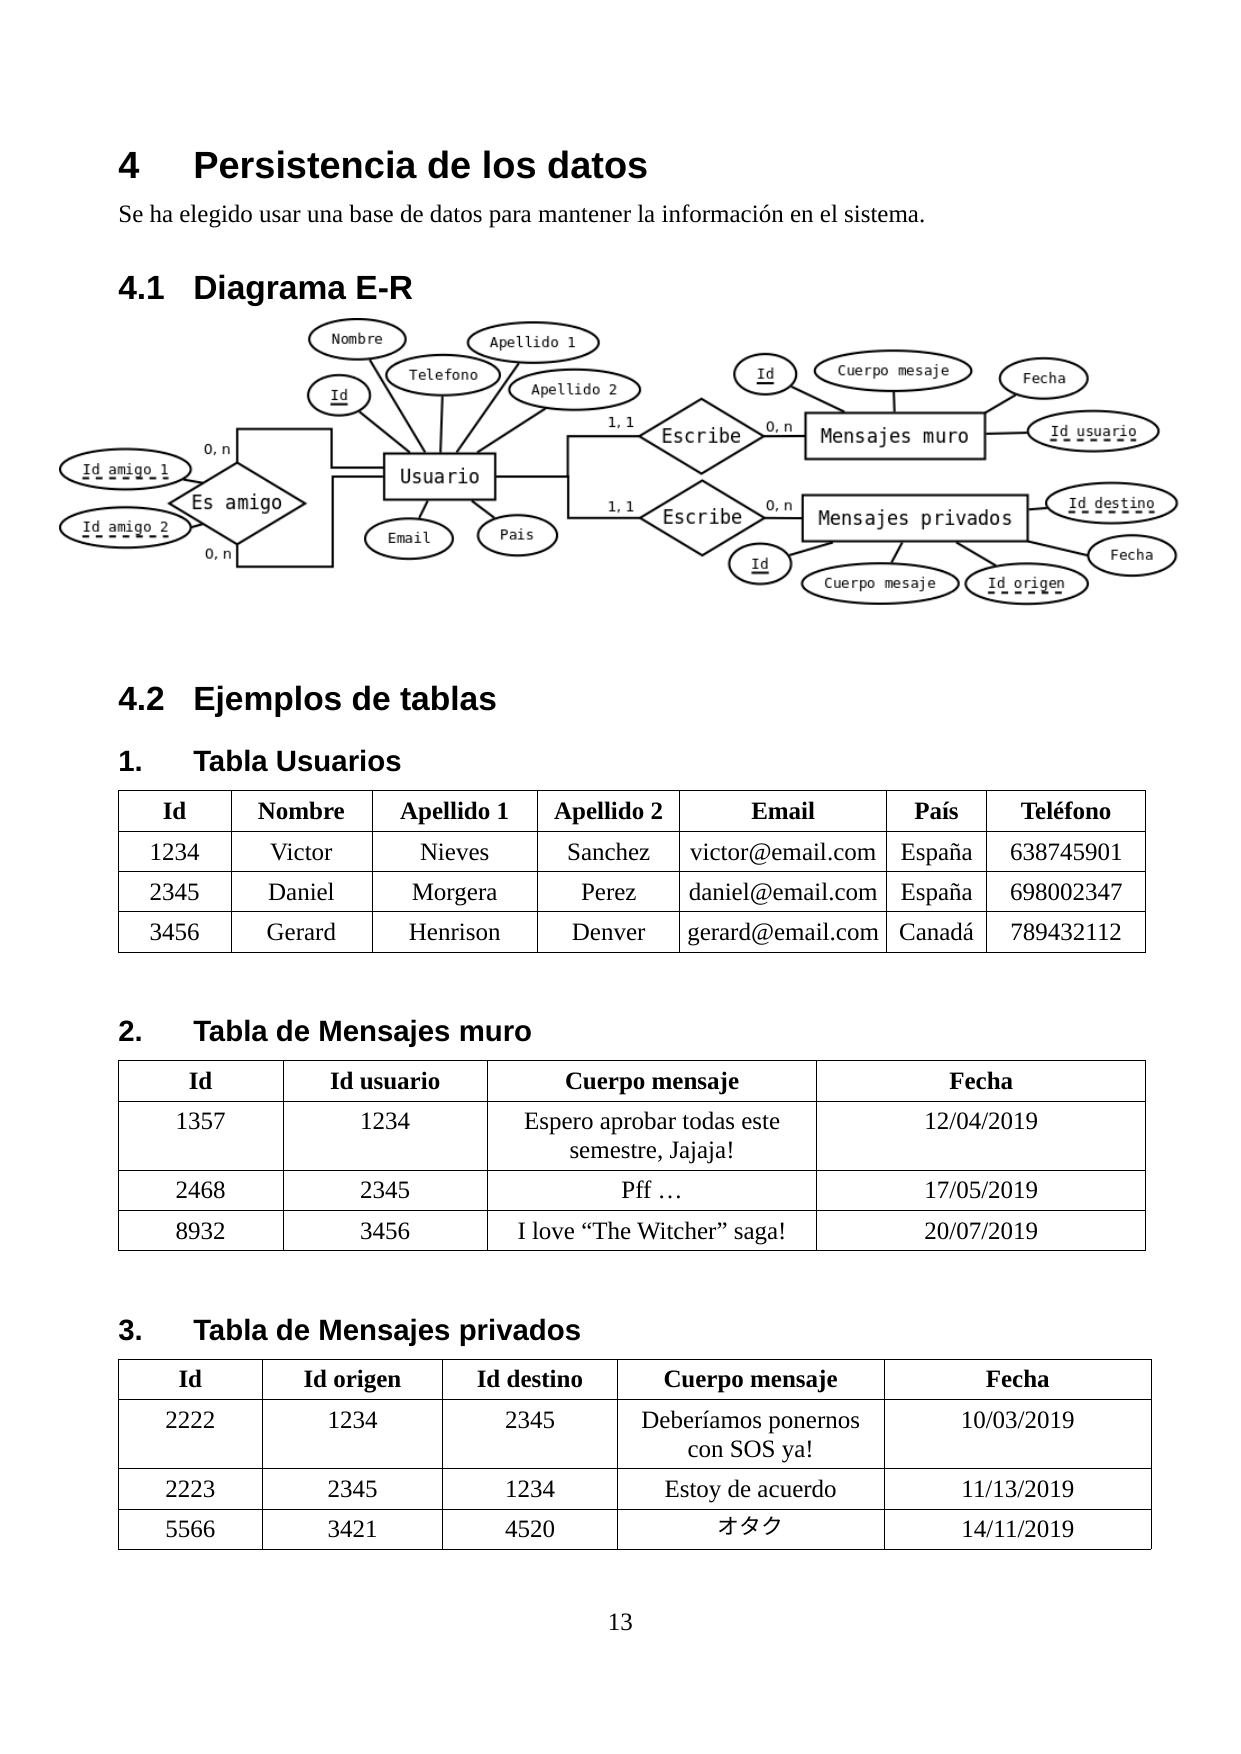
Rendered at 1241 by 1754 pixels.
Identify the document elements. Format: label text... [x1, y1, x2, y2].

table_cell 8932 [119, 1211, 283, 1250]
table_cell Estoy de acuerdo [618, 1469, 884, 1508]
text Se ha elegido usar una base de datos para mantener la información en el sistema. [118, 199, 1122, 228]
subtitle Diagrama E-R [118, 268, 1122, 306]
table_cell 3456 [284, 1211, 487, 1250]
table_cell Nieves [373, 832, 537, 871]
table_cell 3456 [119, 912, 231, 952]
table_cell 2345 [263, 1469, 442, 1508]
table_cell Sanchez [538, 832, 679, 871]
table_header Id [119, 1061, 283, 1101]
subtitle Tabla de Mensajes privados [118, 1312, 1122, 1346]
subtitle Tabla Usuarios [118, 744, 1122, 778]
table_cell 2345 [443, 1400, 617, 1468]
table_cell 2222 [119, 1400, 262, 1468]
table_header Id destino [443, 1360, 617, 1399]
table_cell 2468 [119, 1171, 283, 1210]
table_cell Deberíamos ponernos con SOS ya! [618, 1400, 884, 1468]
table_cell 14/11/2019 [885, 1510, 1151, 1549]
table_cell 1234 [119, 832, 231, 871]
table_header Id origen [263, 1360, 442, 1399]
table_cell 698002347 [987, 872, 1145, 911]
table_cell 2345 [284, 1171, 487, 1210]
table_cell 4520 [443, 1510, 617, 1549]
table_header Id usuario [284, 1061, 487, 1101]
table_cell Victor [232, 832, 372, 871]
table_cell 2223 [119, 1469, 262, 1508]
table_cell 789432112 [987, 912, 1145, 952]
table_cell 638745901 [987, 832, 1145, 871]
table_cell 11/13/2019 [885, 1469, 1151, 1508]
table_cell Denver [538, 912, 679, 952]
table_cell 17/05/2019 [817, 1171, 1145, 1210]
table_cell 2345 [119, 872, 231, 911]
table_cell Canadá [887, 912, 986, 952]
table_header Email [680, 791, 886, 831]
table_header Cuerpo mensaje [488, 1061, 816, 1101]
table_cell オタク [618, 1510, 884, 1549]
table_header Fecha [817, 1061, 1145, 1101]
table_cell 5566 [119, 1510, 262, 1549]
table_header Fecha [885, 1360, 1151, 1399]
table_cell 12/04/2019 [817, 1102, 1145, 1169]
table_cell 10/03/2019 [885, 1400, 1151, 1468]
table_header Id [119, 1360, 262, 1399]
table_cell 20/07/2019 [817, 1211, 1145, 1250]
table_cell España [887, 872, 986, 911]
table_header Nombre [232, 791, 372, 831]
picture [59, 318, 1182, 606]
table_header Teléfono [987, 791, 1145, 831]
table_cell Gerard [232, 912, 372, 952]
table_cell Pff … [488, 1171, 816, 1210]
table_cell victor@email.com [680, 832, 886, 871]
table_cell Espero aprobar todas este semestre, Jajaja! [488, 1102, 816, 1169]
table_cell España [887, 832, 986, 871]
table_cell 1234 [443, 1469, 617, 1508]
table_header Apellido 2 [538, 791, 679, 831]
table_header Apellido 1 [373, 791, 537, 831]
subtitle Persistencia de los datos [118, 143, 1122, 187]
table_cell 3421 [263, 1510, 442, 1549]
table_cell 1357 [119, 1102, 283, 1169]
table_cell I love “The Witcher” saga! [488, 1211, 816, 1250]
table_cell Perez [538, 872, 679, 911]
table_header Cuerpo mensaje [618, 1360, 884, 1399]
table_header Id [119, 791, 231, 831]
table_cell daniel@email.com [680, 872, 886, 911]
table_header País [887, 791, 986, 831]
table_cell Morgera [373, 872, 537, 911]
subtitle Tabla de Mensajes muro [118, 1014, 1122, 1048]
table_cell Daniel [232, 872, 372, 911]
table_cell Henrison [373, 912, 537, 952]
table_cell 1234 [263, 1400, 442, 1468]
subtitle Ejemplos de tablas [118, 678, 1122, 717]
table_cell 1234 [284, 1102, 487, 1169]
table_cell gerard@email.com [680, 912, 886, 952]
